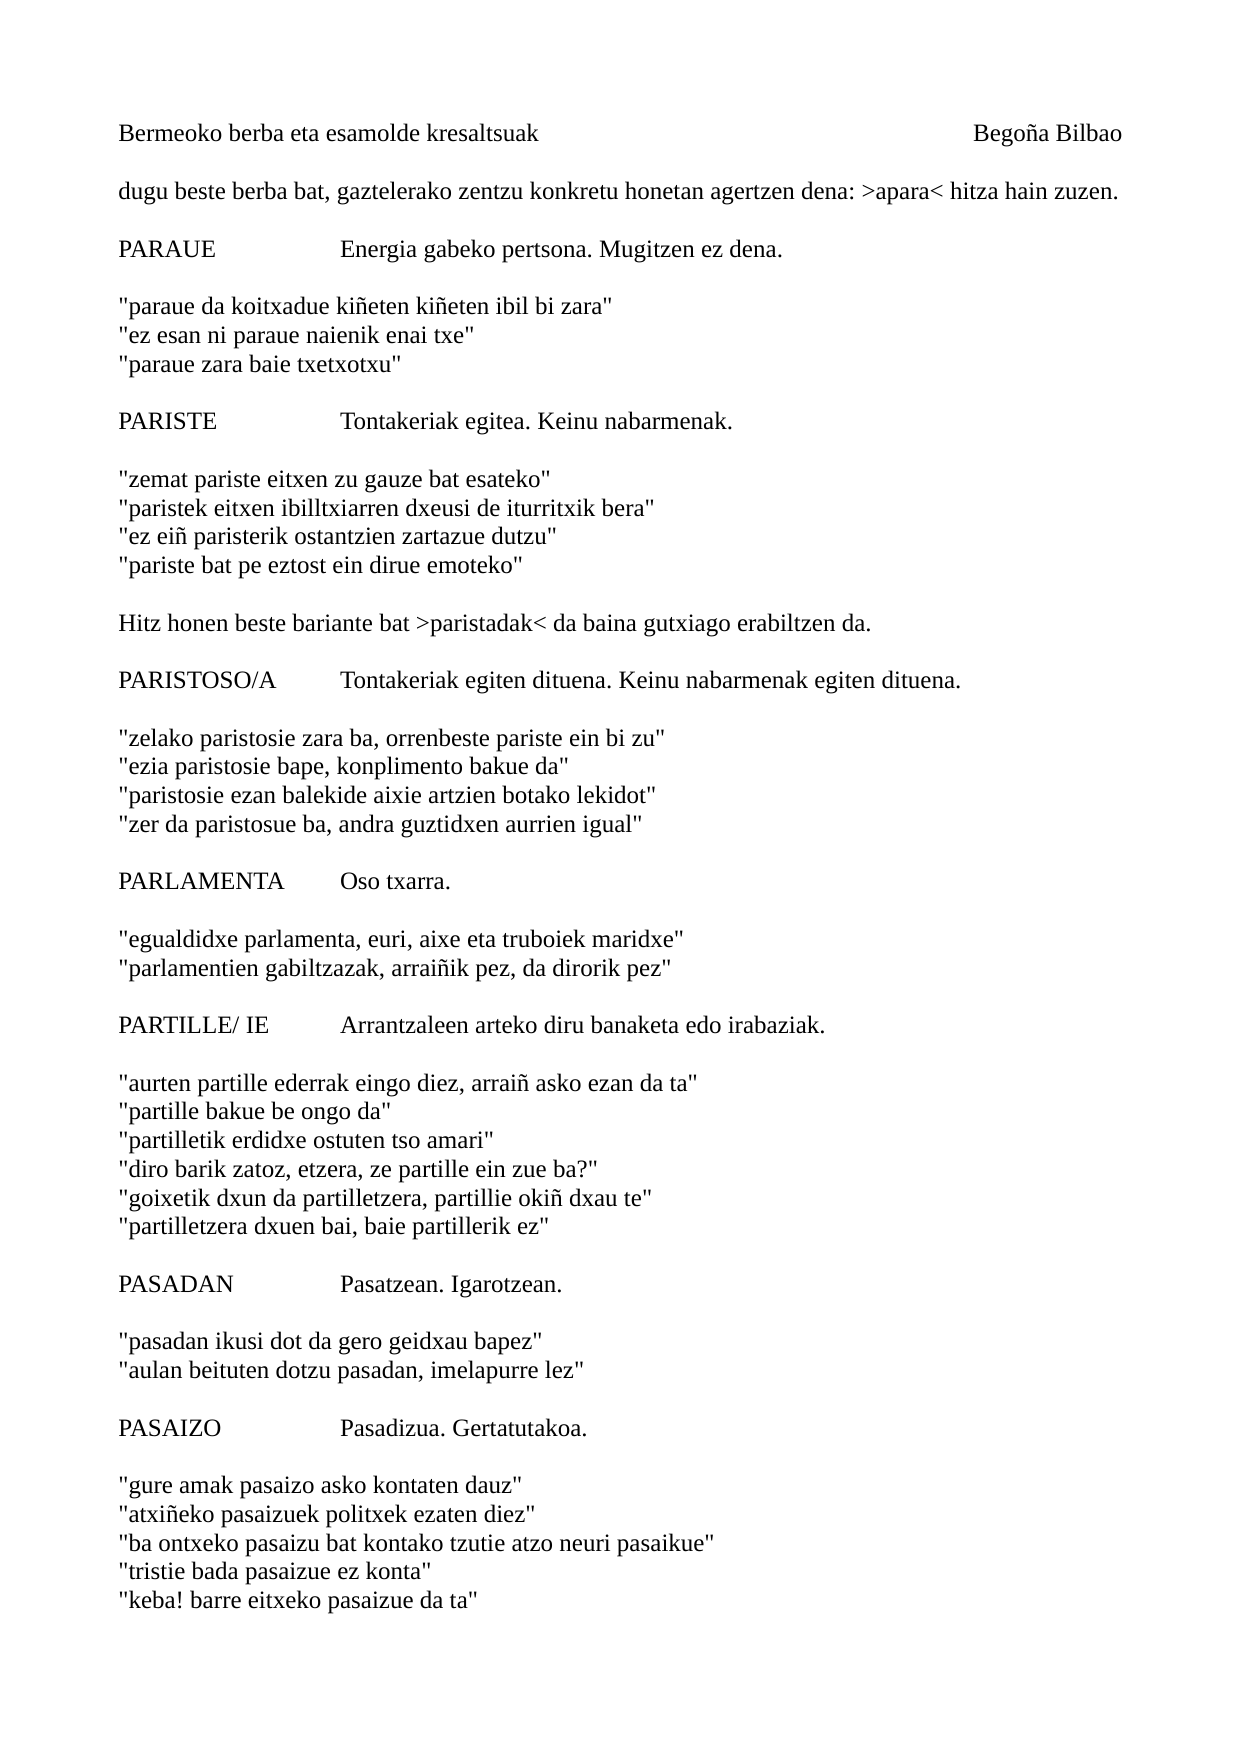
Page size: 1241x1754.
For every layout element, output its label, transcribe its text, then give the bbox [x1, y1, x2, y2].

text "zer da paristosue ba, andra guztidxen aurrien igual" [118, 809, 1122, 838]
text "paraue da koitxadue kiñeten kiñeten ibil bi zara" [118, 291, 1122, 320]
text PARAUE Energia gabeko pertsona. Mugitzen ez dena. [118, 234, 1122, 263]
text "paristek eitxen ibilltxiarren dxeusi de iturritxik bera" [118, 493, 1122, 521]
text PARISTE Tontakeriak egitea. Keinu nabarmenak. [118, 406, 1122, 435]
text "partille bakue be ongo da" [118, 1096, 1122, 1125]
text "pariste bat pe eztost ein dirue emoteko" [118, 550, 1122, 579]
text "tristie bada pasaizue ez konta" [118, 1556, 1122, 1585]
text "parlamentien gabiltzazak, arraiñik pez, da dirorik pez" [118, 953, 1122, 981]
text "zelako paristosie zara ba, orrenbeste pariste ein bi zu" [118, 723, 1122, 751]
text dugu beste berba bat, gaztelerako zentzu konkretu honetan agertzen dena: >apara< hitza hain zuzen. [118, 176, 1122, 205]
text "partilletik erdidxe ostuten tso amari" [118, 1125, 1122, 1154]
text PASAIZO Pasadizua. Gertatutakoa. [118, 1413, 1122, 1441]
text "ez eiñ paristerik ostantzien zartazue dutzu" [118, 521, 1122, 550]
text "goixetik dxun da partilletzera, partillie okiñ dxau te" [118, 1183, 1122, 1211]
text "ba ontxeko pasaizu bat kontako tzutie atzo neuri pasaikue" [118, 1528, 1122, 1556]
text PARISTOSO/A Tontakeriak egiten dituena. Keinu nabarmenak egiten dituena. [118, 665, 1122, 694]
text Hitz honen beste bariante bat >paristadak< da baina gutxiago erabiltzen da. [118, 608, 1122, 636]
text PARLAMENTA Oso txarra. [118, 866, 1122, 895]
text "keba! barre eitxeko pasaizue da ta" [118, 1585, 1122, 1614]
text PARTILLE/ IE Arrantzaleen arteko diru banaketa edo irabaziak. [118, 1010, 1122, 1039]
text "egualdidxe parlamenta, euri, aixe eta truboiek maridxe" [118, 924, 1122, 953]
text "diro barik zatoz, etzera, ze partille ein zue ba?" [118, 1154, 1122, 1183]
text "aurten partille ederrak eingo diez, arraiñ asko ezan da ta" [118, 1068, 1122, 1096]
text "paristosie ezan balekide aixie artzien botako lekidot" [118, 780, 1122, 809]
text "gure amak pasaizo asko kontaten dauz" [118, 1470, 1122, 1499]
text "ezia paristosie bape, konplimento bakue da" [118, 751, 1122, 780]
text "paraue zara baie txetxotxu" [118, 349, 1122, 378]
text PASADAN Pasatzean. Igarotzean. [118, 1269, 1122, 1298]
text "zemat pariste eitxen zu gauze bat esateko" [118, 464, 1122, 493]
text "aulan beituten dotzu pasadan, imelapurre lez" [118, 1355, 1122, 1384]
text "pasadan ikusi dot da gero geidxau bapez" [118, 1326, 1122, 1355]
text "ez esan ni paraue naienik enai txe" [118, 320, 1122, 349]
text "atxiñeko pasaizuek politxek ezaten diez" [118, 1499, 1122, 1528]
text "partilletzera dxuen bai, baie partillerik ez" [118, 1211, 1122, 1240]
